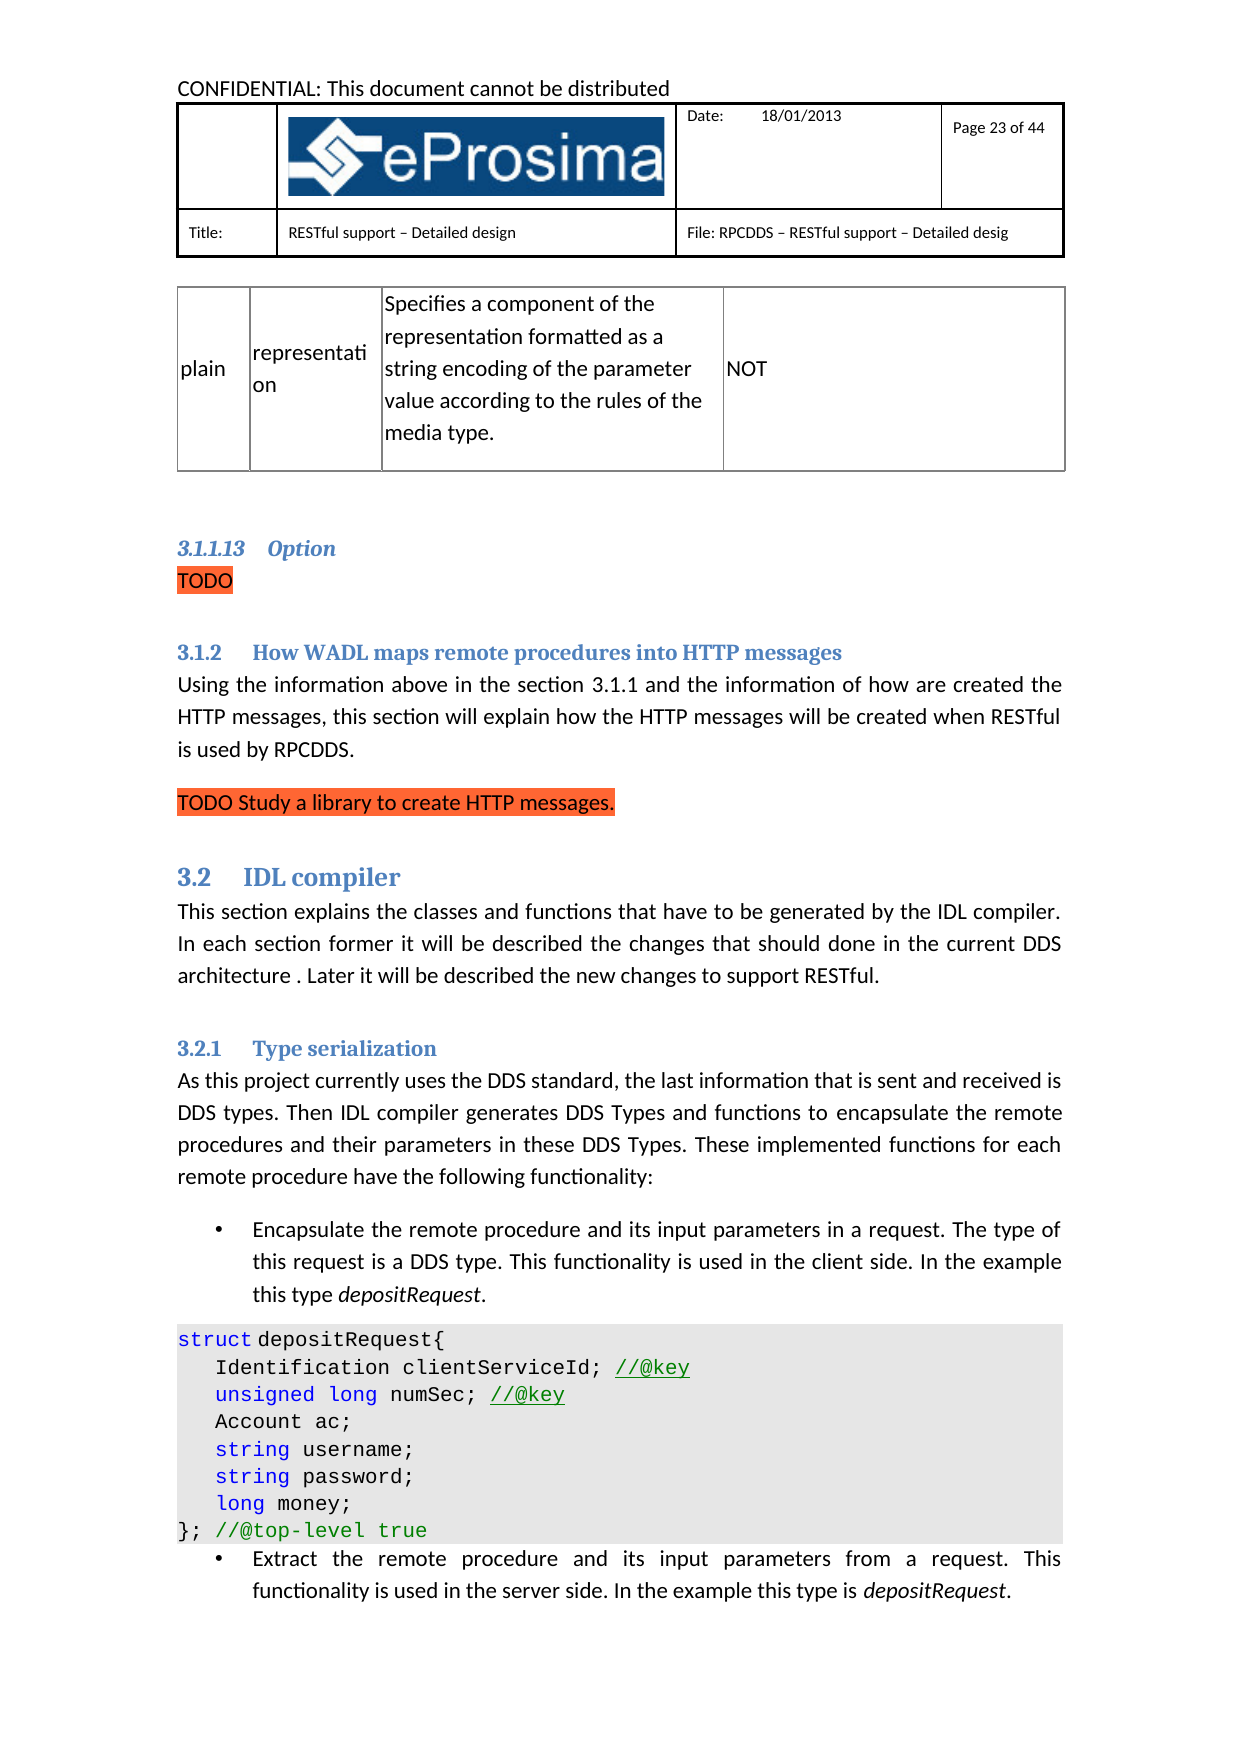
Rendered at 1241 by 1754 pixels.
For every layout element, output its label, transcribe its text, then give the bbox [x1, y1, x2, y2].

text This section explains the classes and functions that have to be generated by the IDL compiler. In each section former it will be described the changes that should done in the current DDS architecture . Later it will be described the new changes to support RESTful. [177, 897, 1063, 990]
text Using the information above in the section 3.1.1 and the information of how are created the HTTP messages, this section will explain how the HTTP messages will be created when RESTful is used by RPCDDS. [177, 670, 1063, 763]
picture [288, 117, 665, 196]
table_header struct depositRequest{ Identification clientServiceId; //@key unsigned long numSec; //@key Account ac; string username; string password; long money; }; //@top-level true [177, 1324, 1063, 1544]
subtitle Type serialization [177, 1036, 1063, 1062]
text As this project currently uses the DDS standard, the last information that is sent and received is DDS types. Then IDL compiler generates DDS Types and functions to encapsulate the remote procedures and their parameters in these DDS Types. These implemented functions for each remote procedure have the following functionality: [177, 1066, 1063, 1190]
list Encapsulate the remote procedure and its input parameters in a request. The type of this request is a DDS type. This functionality is used in the client side. In the example this type depositRequest. [215, 1215, 1063, 1308]
text TODO [177, 566, 1063, 594]
table_cell NOT [724, 288, 1064, 470]
table_cell Specifies a component of the representation formatted as a string encoding of the parameter value according to the rules of the media type. [383, 288, 723, 470]
list Extract the remote procedure and its input parameters from a request. This functionality is used in the server side. In the example this type is depositRequest. [215, 1544, 1063, 1604]
table_cell representation [251, 288, 381, 470]
subtitle IDL compiler [177, 862, 1063, 893]
text TODO Study a library to create HTTP messages. [177, 788, 1063, 816]
subtitle Option [177, 536, 1063, 562]
subtitle How WADL maps remote procedures into HTTP messages [177, 640, 1063, 666]
table_cell plain [178, 288, 249, 470]
